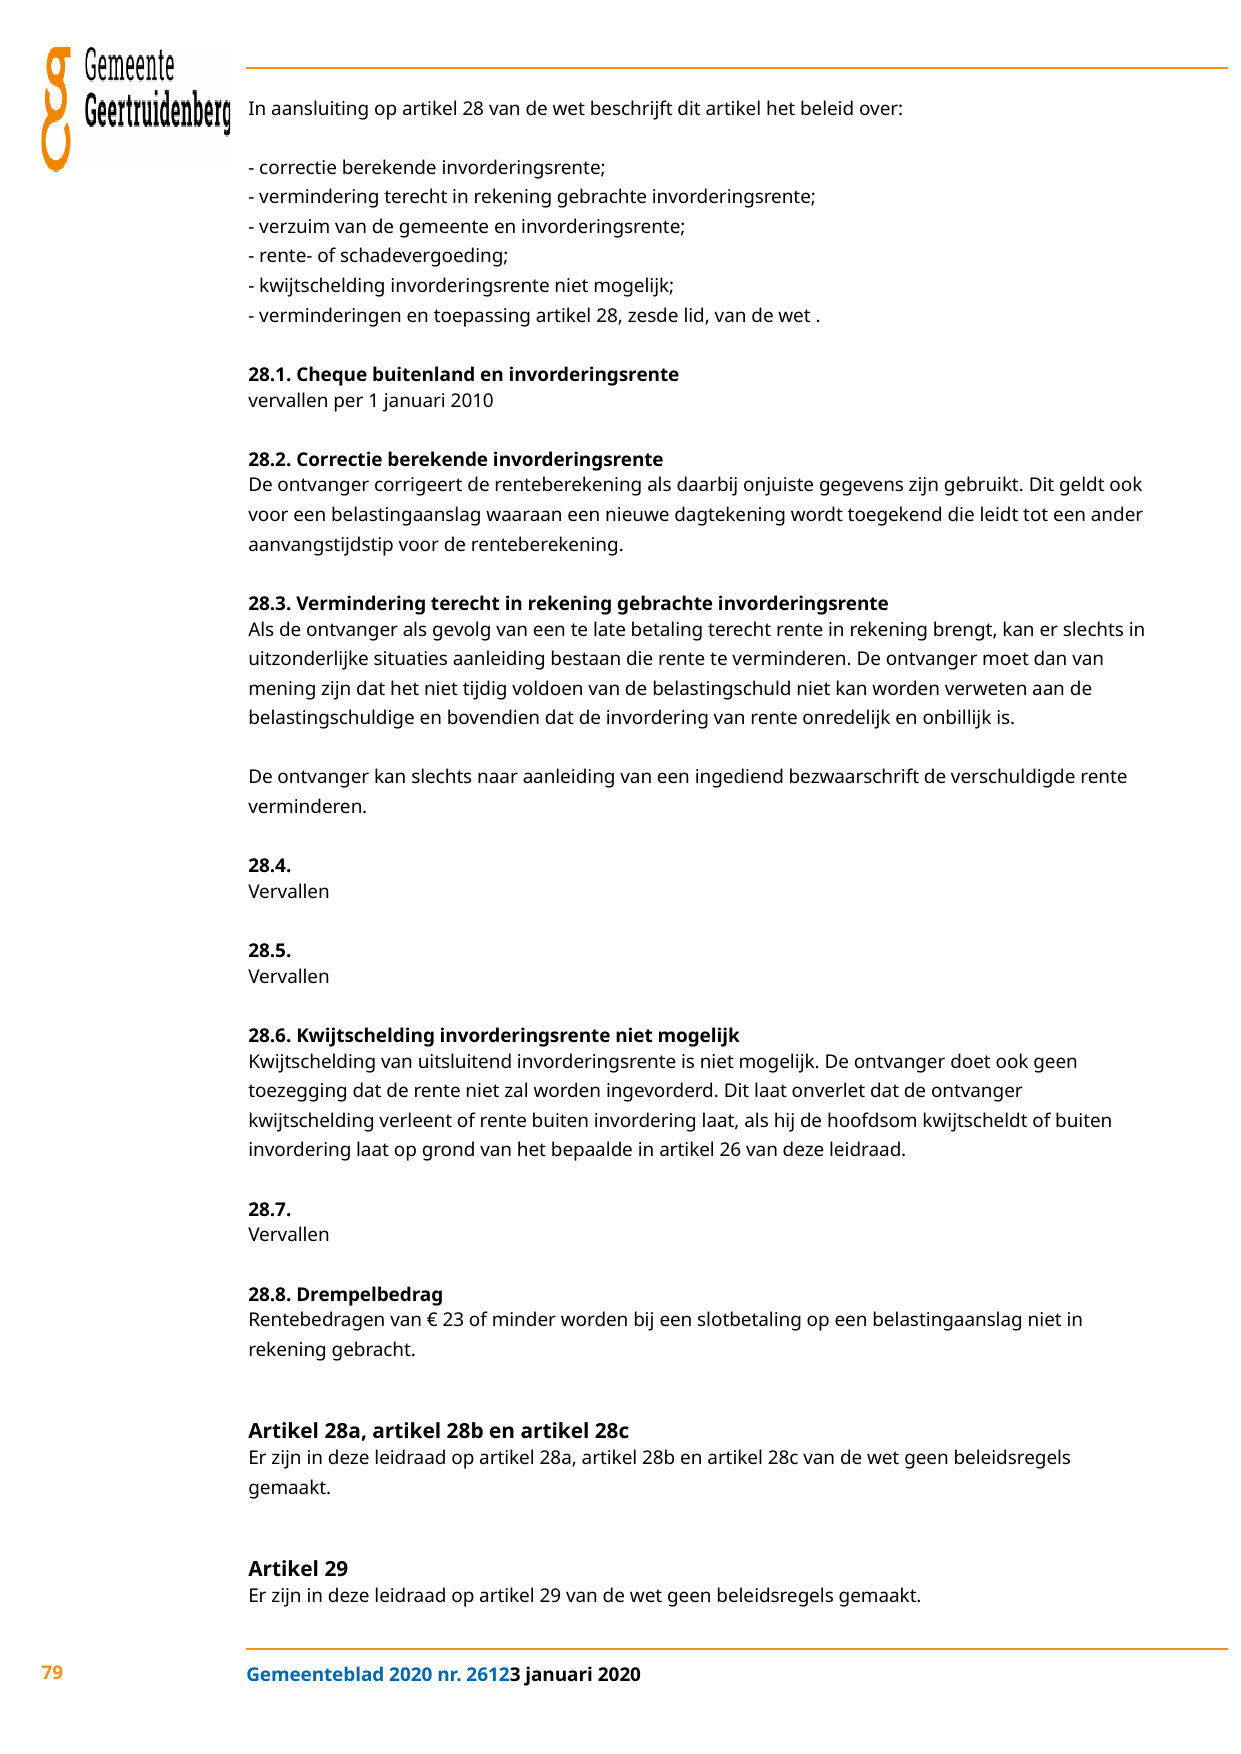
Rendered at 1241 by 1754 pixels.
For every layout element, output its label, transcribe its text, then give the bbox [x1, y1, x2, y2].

text Vervallen [248, 1222, 1152, 1247]
text Rentebedragen van € 23 of minder worden bij een slotbetaling op een belastingaanslag niet in rekening gebracht. [248, 1306, 1152, 1362]
text 28.4. [248, 852, 1152, 878]
text Er zijn in deze leidraad op artikel 29 van de wet geen beleidsregels gemaakt. [248, 1582, 1152, 1608]
text Er zijn in deze leidraad op artikel 28a, artikel 28b en artikel 28c van de wet geen beleidsregels gemaakt. [248, 1444, 1152, 1500]
text 28.6. Kwijtschelding invorderingsrente niet mogelijk [248, 1022, 1152, 1048]
text - correctie berekende invorderingsrente; [248, 154, 1152, 180]
text De ontvanger corrigeert de renteberekening als daarbij onjuiste gegevens zijn gebruikt. Dit geldt ook voor een belastingaanslag waaraan een nieuwe dagtekening wordt toegekend die leidt tot een ander aanvangstijdstip voor de renteberekening. [248, 472, 1152, 557]
text Als de ontvanger als gevolg van een te late betaling terecht rente in rekening brengt, kan er slechts in uitzonderlijke situaties aanleiding bestaan die rente te verminderen. De ontvanger moet dan van mening zijn dat het niet tijdig voldoen van de belastingschuld niet kan worden verweten aan de belastingschuldige en bovendien dat de invordering van rente onredelijk en onbillijk is. [248, 616, 1152, 730]
text Kwijtschelding van uitsluitend invorderingsrente is niet mogelijk. De ontvanger doet ook geen toezegging dat de rente niet zal worden ingevorderd. Dit laat onverlet dat de ontvanger kwijtschelding verleent of rente buiten invordering laat, als hij de hoofdsom kwijtscheldt of buiten invordering laat op grond van het bepaalde in artikel 26 van deze leidraad. [248, 1048, 1152, 1162]
text 28.5. [248, 937, 1152, 963]
text Vervallen [248, 878, 1152, 904]
picture [41, 47, 231, 172]
text De ontvanger kan slechts naar aanleiding van een ingediend bezwaarschrift de verschuldigde rente verminderen. [248, 764, 1152, 819]
text In aansluiting op artikel 28 van de wet beschrijft dit artikel het beleid over: [248, 95, 1152, 121]
text Vervallen [248, 963, 1152, 989]
text - verminderingen en toepassing artikel 28, zesde lid, van de wet . [248, 302, 1152, 328]
text 28.3. Vermindering terecht in rekening gebrachte invorderingsrente [248, 590, 1152, 616]
text 28.2. Correctie berekende invorderingsrente [248, 446, 1152, 472]
text Artikel 28a, artikel 28b en artikel 28c [248, 1416, 1152, 1444]
text 28.7. [248, 1196, 1152, 1222]
text - vermindering terecht in rekening gebrachte invorderingsrente; [248, 183, 1152, 209]
text vervallen per 1 januari 2010 [248, 387, 1152, 412]
text 28.8. Drempelbedrag [248, 1281, 1152, 1306]
text - verzuim van de gemeente en invorderingsrente; [248, 213, 1152, 239]
text 28.1. Cheque buitenland en invorderingsrente [248, 361, 1152, 387]
text - rente- of schadevergoeding; [248, 243, 1152, 268]
text Artikel 29 [248, 1554, 1152, 1582]
text - kwijtschelding invorderingsrente niet mogelijk; [248, 272, 1152, 298]
